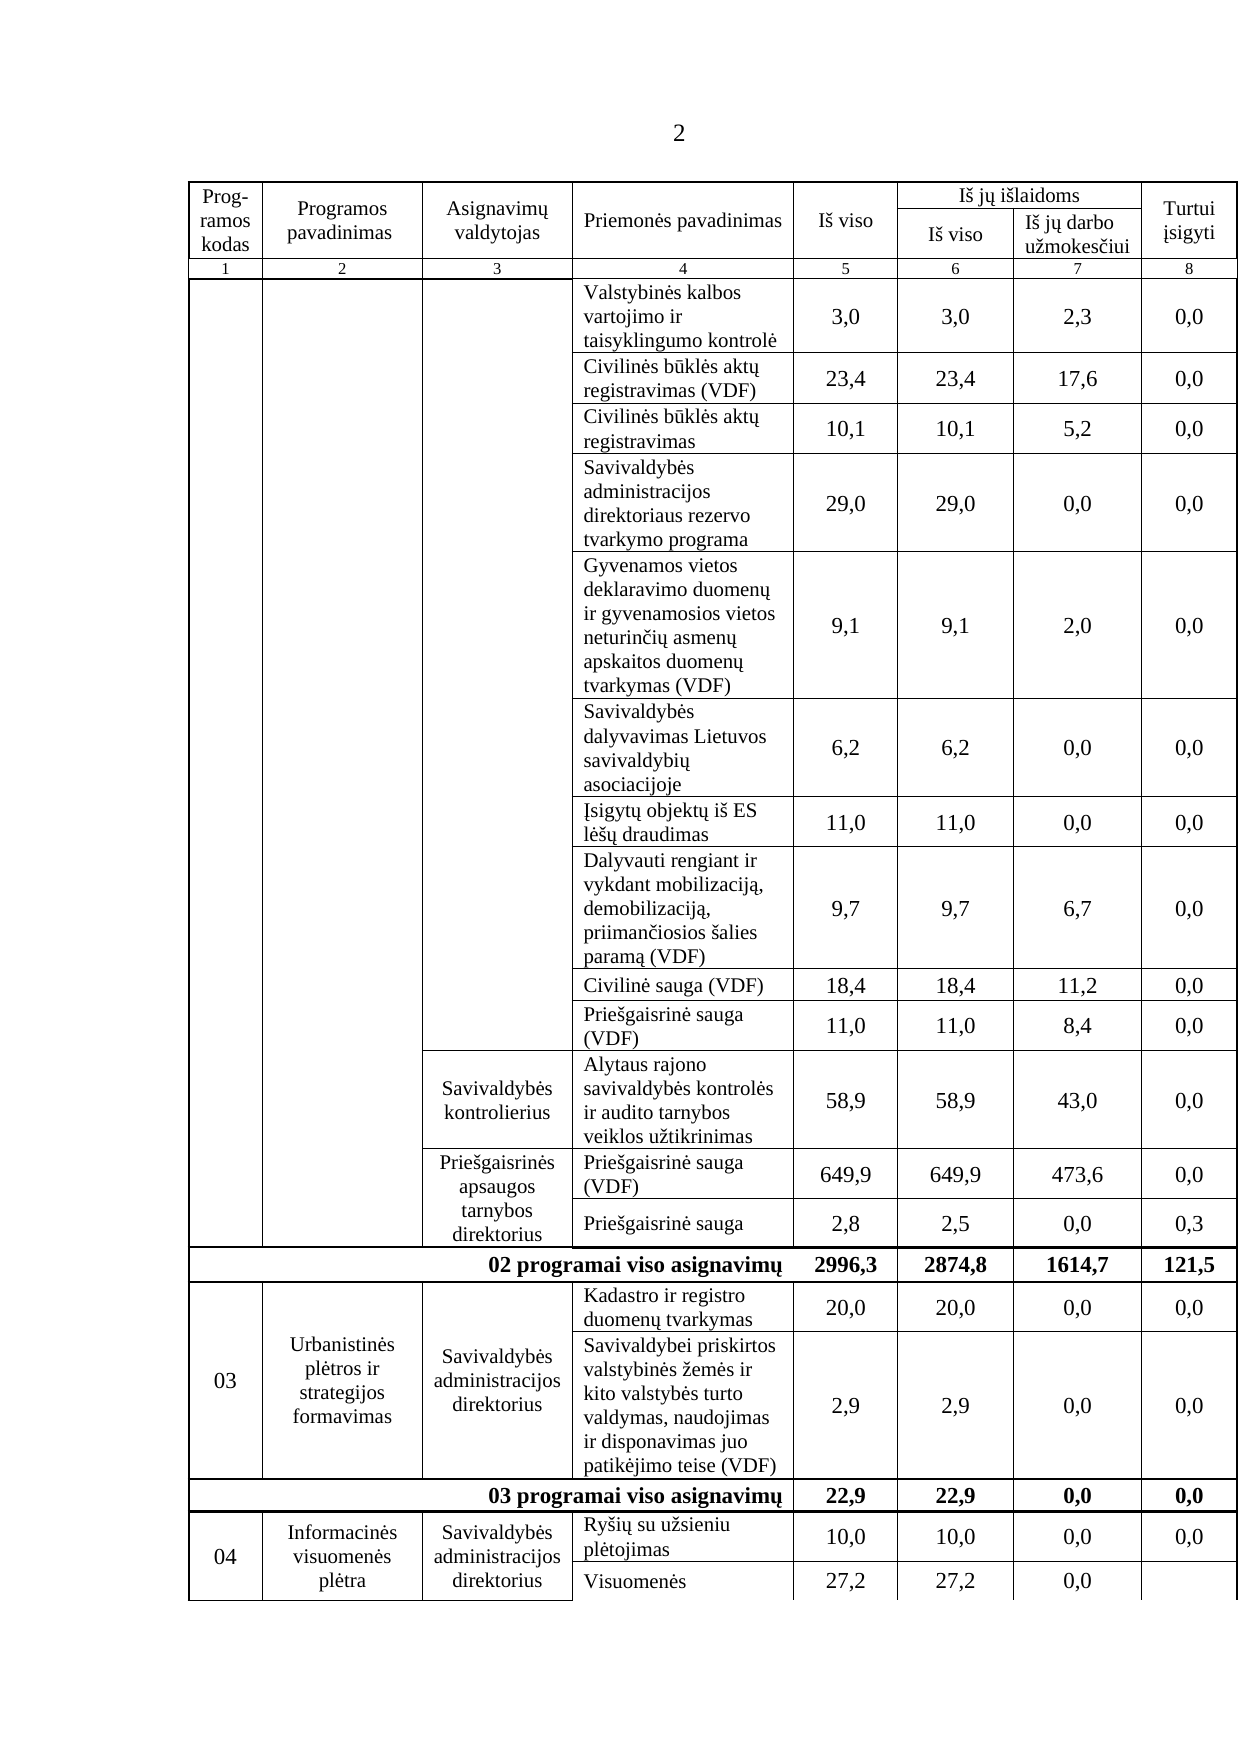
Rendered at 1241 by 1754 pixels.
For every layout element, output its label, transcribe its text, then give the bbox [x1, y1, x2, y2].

table_cell 0,0 [1014, 1199, 1141, 1246]
table_cell [1142, 1562, 1236, 1599]
table_cell 473,6 [1014, 1149, 1141, 1198]
table_cell 0,0 [1014, 1562, 1141, 1599]
table_cell 11,0 [794, 797, 897, 846]
table_cell 0,0 [1142, 797, 1236, 846]
table_cell 17,6 [1014, 353, 1141, 402]
table_cell 2996,3 [794, 1249, 897, 1281]
table_cell 3,0 [794, 279, 897, 352]
table_cell 0,0 [1014, 1332, 1141, 1477]
table_cell Ryšių su užsieniu plėtojimas [573, 1513, 793, 1561]
table_cell Dalyvauti rengiant ir vykdant mobilizaciją, demobilizaciją, priimančiosios šalies paramą (VDF) [573, 847, 793, 968]
table_cell 6,2 [898, 699, 1013, 796]
table_cell Savivaldybės administracijos direktoriaus rezervo tvarkymo programa [573, 454, 793, 551]
table_cell 4 [573, 259, 793, 278]
table_cell Savivaldybės kontrolierius [423, 1051, 572, 1148]
table_cell 0,0 [1014, 1480, 1141, 1510]
table_cell 18,4 [794, 969, 897, 999]
table_cell 10,1 [898, 404, 1013, 453]
table_cell Savivaldybės dalyvavimas Lietuvos savivaldybių asociacijoje [573, 699, 793, 796]
table_cell 58,9 [898, 1051, 1013, 1148]
table_header Programos pavadinimas [263, 183, 422, 258]
table_cell 6,2 [794, 699, 897, 796]
table_cell 121,5 [1142, 1249, 1236, 1281]
table_cell Priešgaisrinė sauga (VDF) [573, 1149, 793, 1198]
table_cell 23,4 [898, 353, 1013, 402]
table_cell 649,9 [898, 1149, 1013, 1198]
table_cell 0,0 [1014, 454, 1141, 551]
table_cell Iš jų darbo užmokesčiui [1014, 209, 1141, 258]
table_cell Įsigytų objektų iš ES lėšų draudimas [573, 797, 793, 846]
table_cell 9,1 [898, 552, 1013, 697]
table_cell 9,7 [794, 847, 897, 968]
table_cell 20,0 [898, 1283, 1013, 1331]
table_cell 2874,8 [898, 1249, 1013, 1281]
table_cell 11,0 [898, 1001, 1013, 1050]
table_cell [423, 280, 572, 1050]
table_cell Kadastro ir registro duomenų tvarkymas [573, 1283, 793, 1331]
table_cell 2 [263, 259, 422, 278]
table_cell 22,9 [794, 1480, 897, 1510]
table_cell Visuomenės [573, 1562, 793, 1599]
table_cell Valstybinės kalbos vartojimo ir taisyklingumo kontrolė [573, 279, 793, 352]
table_cell Savivaldybei priskirtos valstybinės žemės ir kito valstybės turto valdymas, naudojimas ir disponavimas juo patikėjimo teise (VDF) [573, 1332, 793, 1477]
table_cell 11,2 [1014, 969, 1141, 999]
table_header Turtui įsigyti [1142, 183, 1236, 258]
table_cell 0,0 [1142, 1480, 1236, 1510]
table_cell Savivaldybės administracijos direktorius [423, 1283, 572, 1477]
table_cell 11,0 [898, 797, 1013, 846]
table_cell 10,1 [794, 404, 897, 453]
table_header Prog-ramos kodas [190, 183, 262, 258]
table_cell 0,0 [1014, 797, 1141, 846]
table_cell Civilinės būklės aktų registravimas (VDF) [573, 353, 793, 402]
table_cell Civilinės būklės aktų registravimas [573, 404, 793, 453]
table_cell 04 [190, 1513, 262, 1599]
table_cell 0,0 [1142, 1332, 1236, 1477]
table_cell 43,0 [1014, 1051, 1141, 1148]
table_cell 8,4 [1014, 1001, 1141, 1050]
table_cell 29,0 [794, 454, 897, 551]
table_cell 10,0 [898, 1513, 1013, 1561]
table_cell Informacinės visuomenės plėtra [263, 1513, 422, 1599]
table_cell 5,2 [1014, 404, 1141, 453]
table_cell 27,2 [794, 1562, 897, 1599]
table_cell 22,9 [898, 1480, 1013, 1510]
table_cell Iš viso [898, 209, 1013, 258]
table_cell Priešgaisrinės apsaugos tarnybos direktorius [423, 1149, 572, 1246]
table_cell 2,9 [794, 1332, 897, 1477]
table_cell Savivaldybės administracijos direktorius [423, 1513, 572, 1599]
table_cell 0,0 [1142, 454, 1236, 551]
table_header Priemonės pavadinimas [573, 183, 793, 258]
table_cell [190, 280, 262, 1246]
table_cell Alytaus rajono savivaldybės kontrolės ir audito tarnybos veiklos užtikrinimas [573, 1051, 793, 1148]
table_cell 8 [1142, 259, 1237, 278]
table_cell 58,9 [794, 1051, 897, 1148]
table_cell [263, 280, 422, 1246]
table_cell 2,3 [1014, 279, 1141, 352]
table_cell Urbanistinės plėtros ir strategijos formavimas [263, 1283, 422, 1477]
table_cell 2,0 [1014, 552, 1141, 697]
table_cell 0,0 [1142, 404, 1236, 453]
table_header Iš jų išlaidoms [898, 183, 1141, 207]
table_cell 9,1 [794, 552, 897, 697]
table_cell 0,3 [1142, 1199, 1236, 1246]
table_cell 3 [423, 259, 572, 278]
table_header Iš viso [794, 183, 897, 258]
table_cell 1614,7 [1014, 1249, 1141, 1281]
table_cell 0,0 [1142, 699, 1236, 796]
table_cell 6,7 [1014, 847, 1141, 968]
table_cell 649,9 [794, 1149, 897, 1198]
table_cell 0,0 [1014, 699, 1141, 796]
table_cell 0,0 [1014, 1513, 1141, 1561]
table_cell 27,2 [898, 1562, 1013, 1599]
table_cell 9,7 [898, 847, 1013, 968]
table_cell 03 programai viso asignavimų [190, 1480, 793, 1510]
table_cell 02 programai viso asignavimų [190, 1248, 794, 1281]
table_cell 29,0 [898, 454, 1013, 551]
table_cell 23,4 [794, 353, 897, 402]
table_cell 18,4 [898, 969, 1013, 999]
table_cell 0,0 [1142, 552, 1236, 697]
table_cell 03 [190, 1283, 262, 1477]
table_cell 0,0 [1142, 1149, 1236, 1198]
table_cell 0,0 [1142, 1001, 1236, 1050]
table_cell Gyvenamos vietos deklaravimo duomenų ir gyvenamosios vietos neturinčių asmenų apskaitos duomenų tvarkymas (VDF) [573, 552, 793, 697]
table_cell 0,0 [1142, 279, 1236, 352]
table_cell Civilinė sauga (VDF) [573, 969, 793, 999]
table_cell 2,8 [794, 1199, 897, 1246]
table_cell Priešgaisrinė sauga [573, 1199, 793, 1246]
table_header Asignavimų valdytojas [423, 183, 572, 258]
table_cell 6 [898, 259, 1013, 278]
table_cell 11,0 [794, 1001, 897, 1050]
table_cell 10,0 [794, 1513, 897, 1561]
table_cell Priešgaisrinė sauga (VDF) [573, 1001, 793, 1050]
table_cell 5 [794, 259, 897, 278]
table_cell 0,0 [1014, 1283, 1141, 1331]
table_cell 0,0 [1142, 1051, 1236, 1148]
table_cell 0,0 [1142, 1513, 1236, 1561]
table_cell 0,0 [1142, 1283, 1236, 1331]
table_cell 3,0 [898, 279, 1013, 352]
table_cell 2,5 [898, 1199, 1013, 1246]
table_cell 7 [1014, 259, 1141, 278]
table_cell 20,0 [794, 1283, 897, 1331]
table_cell 0,0 [1142, 969, 1236, 999]
table_cell 1 [189, 259, 262, 278]
table_cell 0,0 [1142, 847, 1236, 968]
table_cell 2,9 [898, 1332, 1013, 1477]
table_cell 0,0 [1142, 353, 1236, 402]
